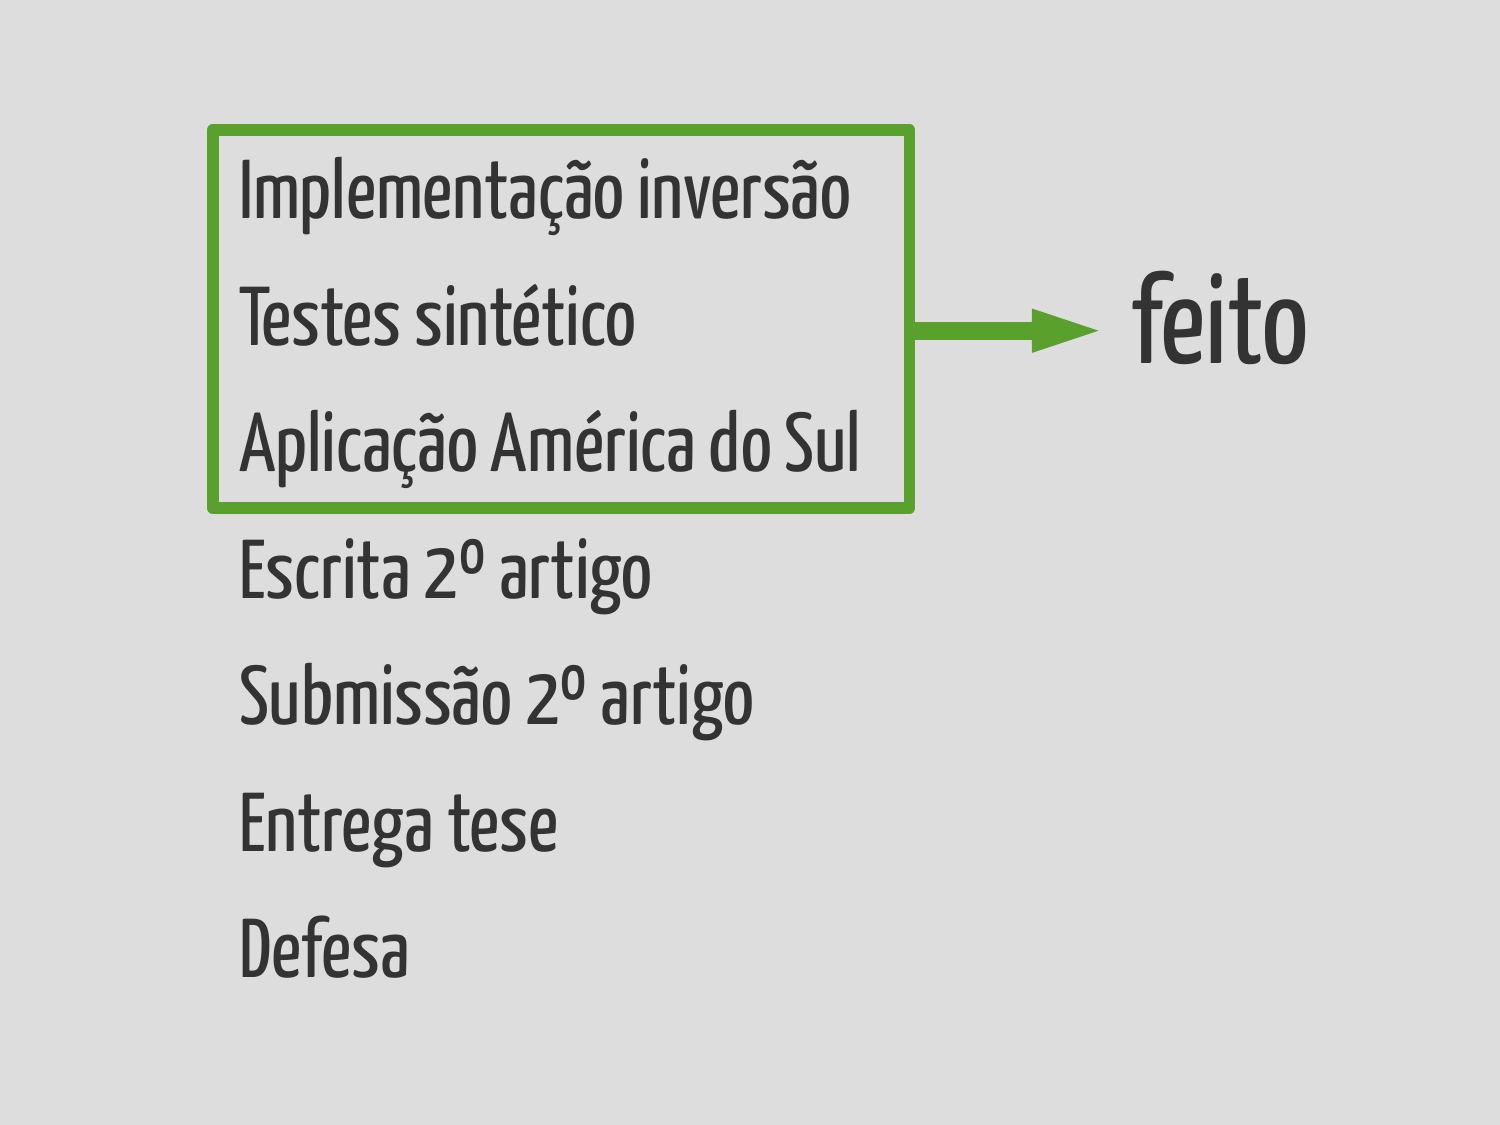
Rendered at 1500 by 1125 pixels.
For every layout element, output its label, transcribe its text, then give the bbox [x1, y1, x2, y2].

text_box Implementação inversão Testes sintético Aplicação América do Sul Escrita 2º artigo Submissão 2º artigo Entrega tese Defesa [224, 136, 904, 502]
text_box Implementação inversão Testes sintético Aplicação América do Sul Escrita 2º artigo Submissão 2º artigo Entrega tese Defesa [224, 47, 1489, 1087]
text_box feito [1116, 236, 1353, 396]
